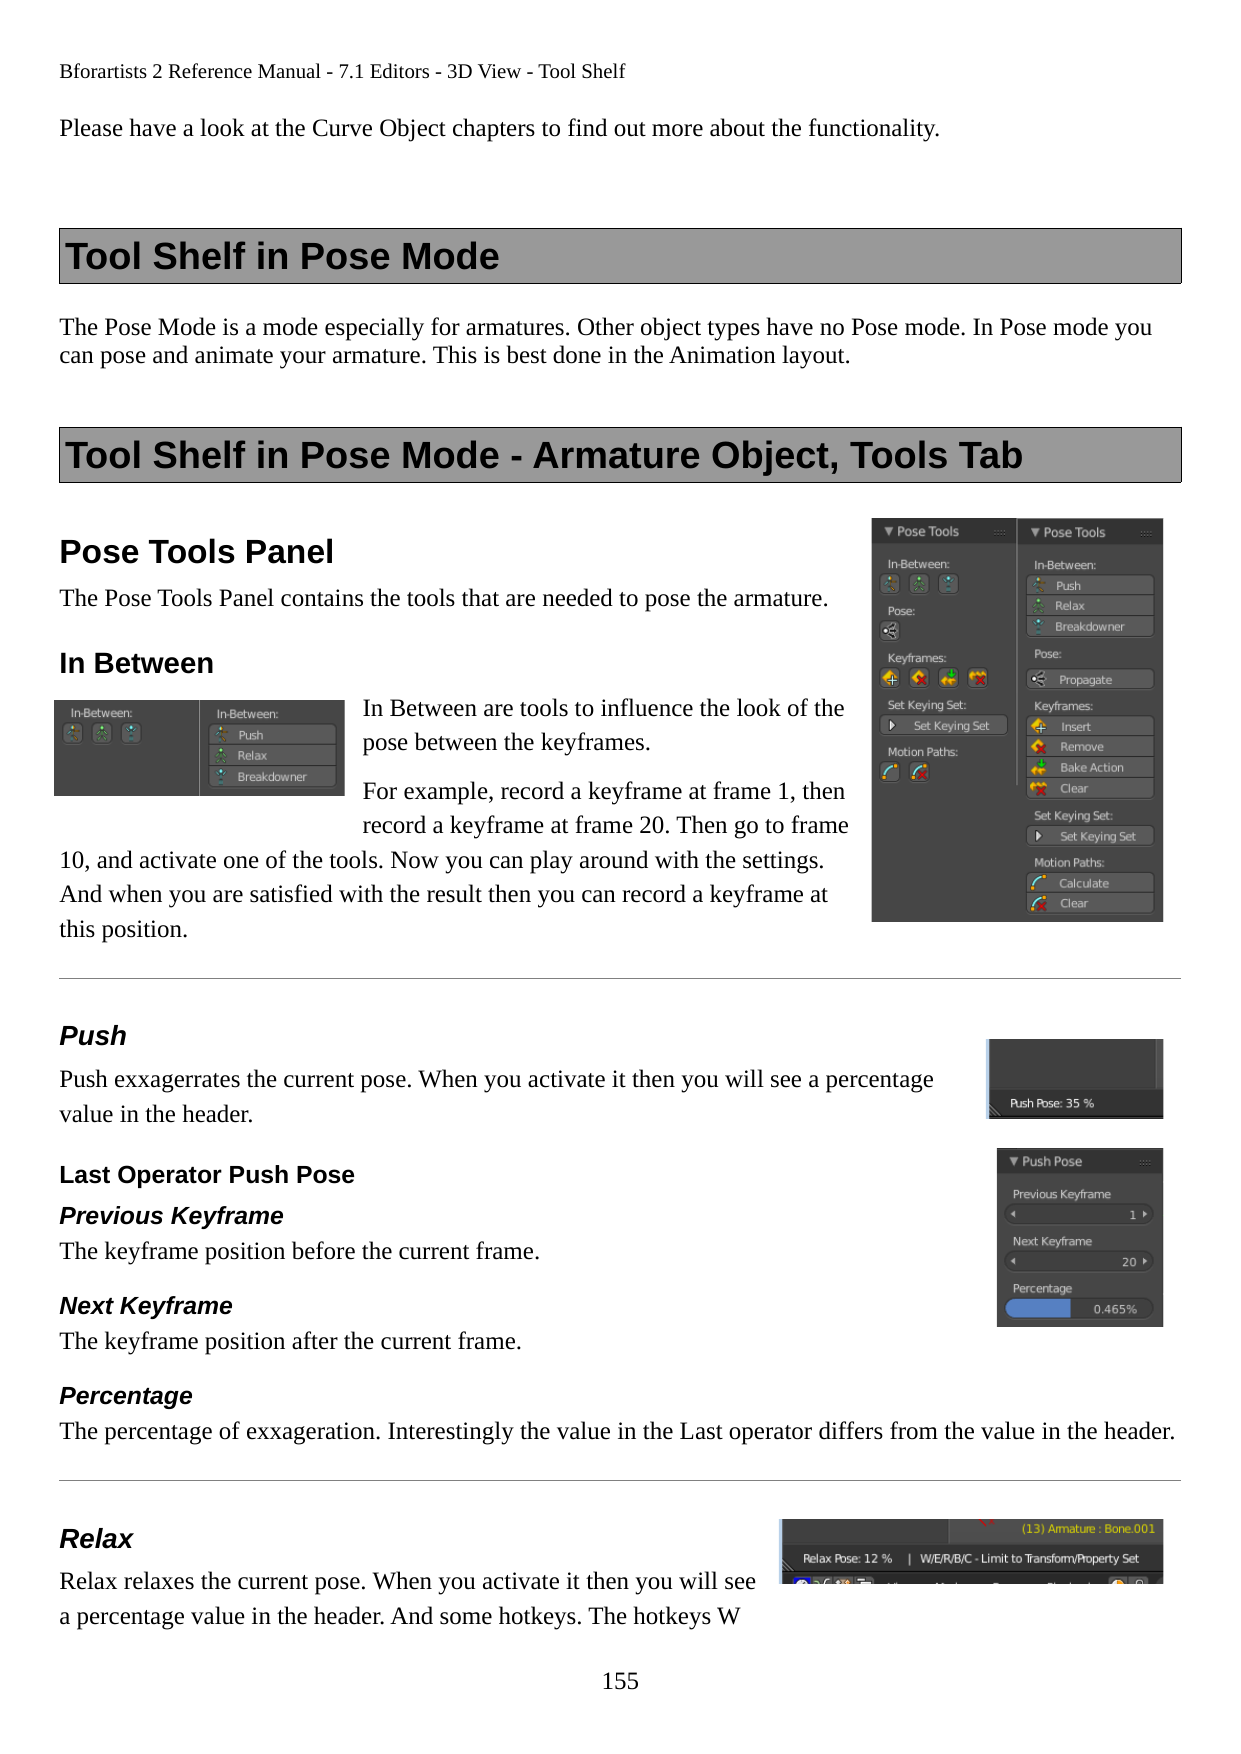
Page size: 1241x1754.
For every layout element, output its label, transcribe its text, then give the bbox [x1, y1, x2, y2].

subtitle [1164, 1291, 1181, 1320]
text Push exxagerrates the current pose. When you activate it then you will see a percentage value in the header. [59, 1064, 1181, 1127]
picture [778, 1519, 1164, 1584]
subtitle [1164, 532, 1181, 570]
picture [54, 700, 345, 796]
subtitle Previous Keyframe [59, 1201, 996, 1230]
subtitle Percentage [59, 1381, 1181, 1410]
text The keyframe position before the current frame. [59, 1236, 996, 1265]
subtitle [1164, 1522, 1181, 1554]
text Relax relaxes the current pose. When you activate it then you will see a percentage value in the header. And some hotkeys. The hotkeys W [59, 1566, 1181, 1629]
subtitle In Between [59, 646, 871, 680]
subtitle [1164, 1160, 1181, 1189]
picture [985, 1039, 1164, 1119]
text In Between are tools to influence the look of the pose between the keyframes. [59, 693, 871, 756]
text The percentage of exxageration. Interestingly the value in the Last operator differs from the value in the header. [59, 1416, 1181, 1445]
subtitle Next Keyframe [59, 1291, 996, 1320]
text The Pose Mode is a mode especially for armatures. Other object types have no Pose mode. In Pose mode you can pose and animate your armature. This is best done in the Animation layout. [59, 312, 1181, 369]
table_header Tool Shelf in Pose Mode [60, 229, 1181, 283]
text The keyframe position after the current frame. [59, 1326, 1181, 1355]
subtitle Last Operator Push Pose [59, 1160, 996, 1189]
picture [996, 1148, 1164, 1327]
subtitle Push [59, 1020, 1181, 1052]
subtitle Relax [59, 1522, 778, 1554]
picture [871, 518, 1164, 922]
subtitle [1164, 646, 1181, 680]
text Please have a look at the Curve Object chapters to find out more about the functionality. [59, 113, 1181, 141]
table_header Tool Shelf in Pose Mode - Armature Object, Tools Tab [60, 428, 1181, 482]
text The Pose Tools Panel contains the tools that are needed to pose the armature. [59, 583, 871, 611]
text For example, record a keyframe at frame 1, then record a keyframe at frame 20. Then go to frame 10, and activate one of the tools. Now you can play around with the settings. And when you are satisfied with the result then you can record a keyframe at this position. [59, 776, 1181, 943]
subtitle [1164, 1201, 1181, 1230]
subtitle Pose Tools Panel [59, 532, 871, 570]
